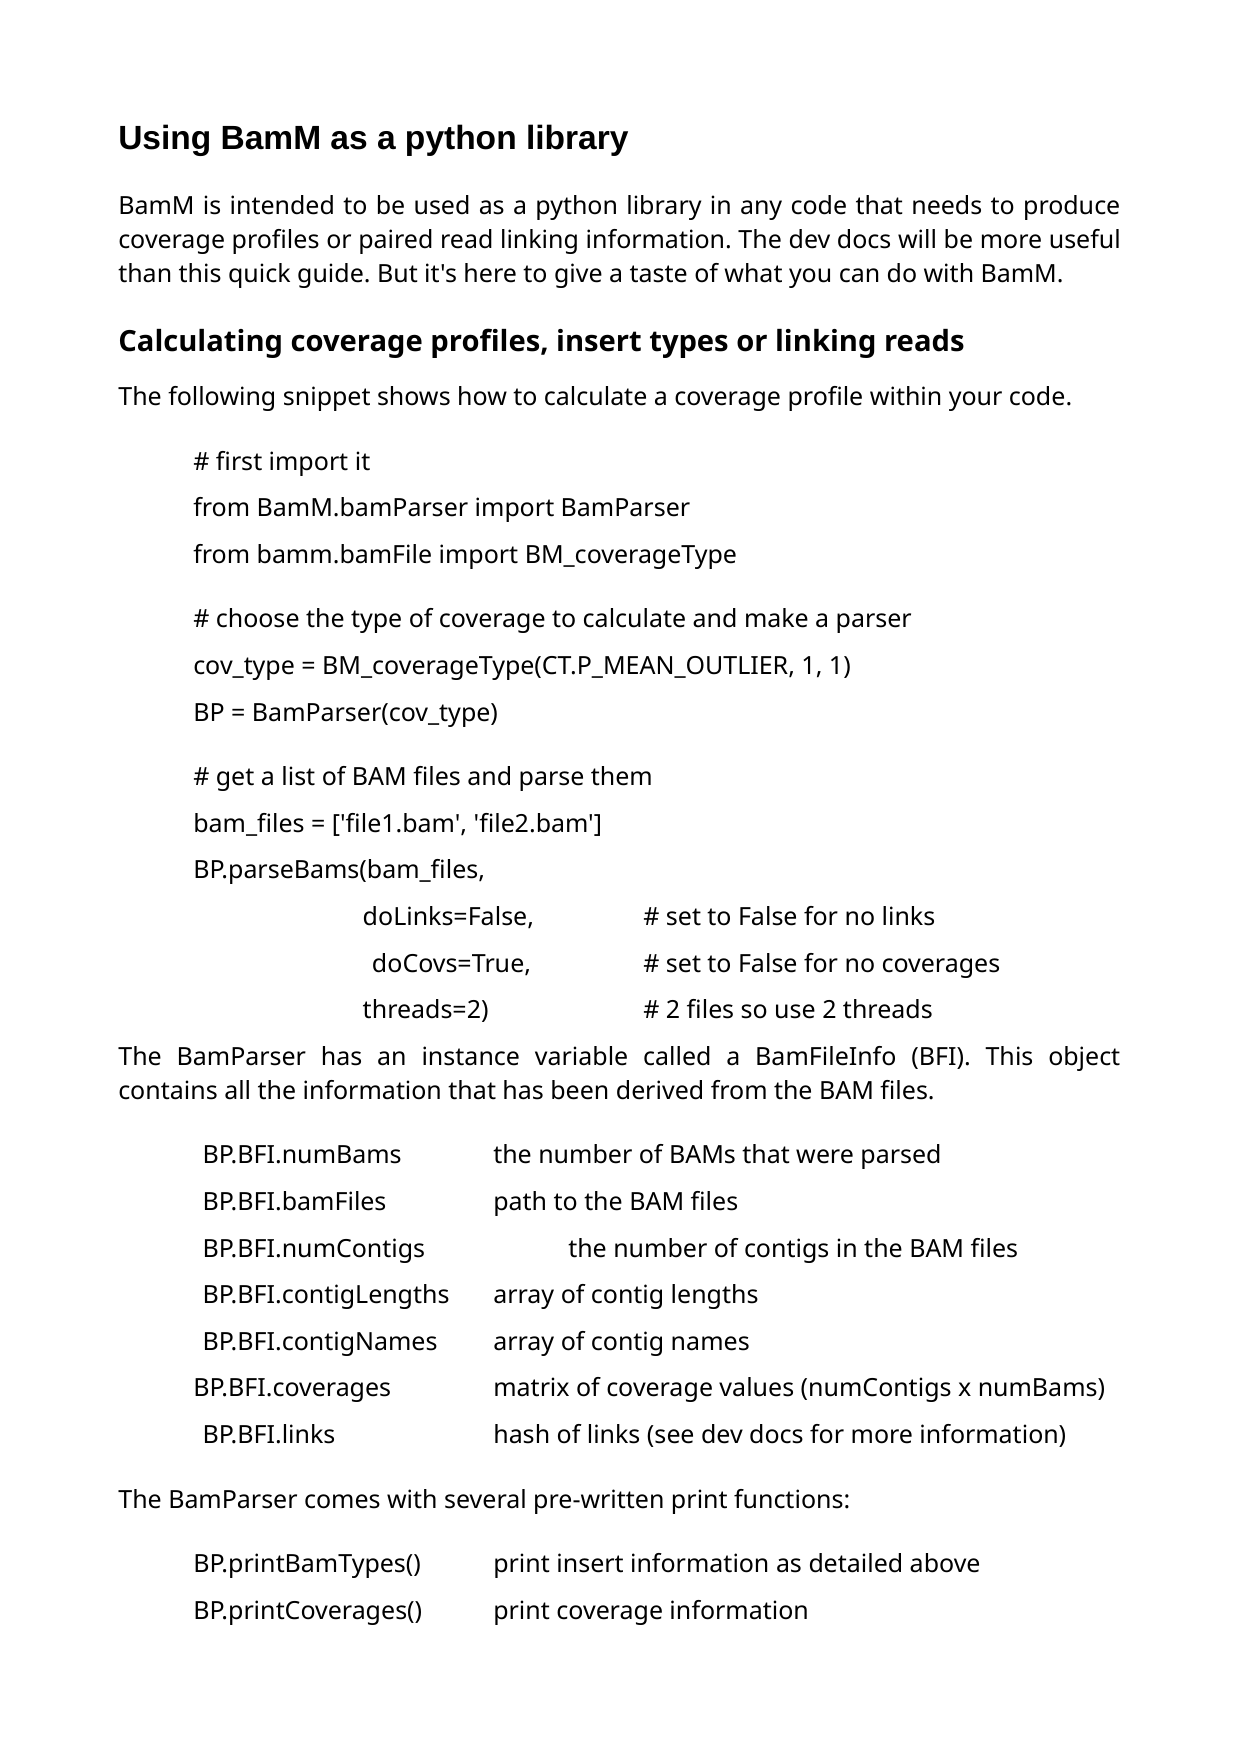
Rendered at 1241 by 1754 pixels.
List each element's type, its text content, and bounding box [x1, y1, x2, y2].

text doLinks=False, # set to False for no links [118, 899, 1122, 933]
text cov_type = BM_coverageType(CT.P_MEAN_OUTLIER, 1, 1) [118, 648, 1122, 682]
text The following snippet shows how to calculate a coverage profile within your code. [118, 378, 1122, 412]
text The BamParser comes with several pre-written print functions: [118, 1481, 1122, 1515]
subtitle Calculating coverage profiles, insert types or linking reads [118, 320, 1122, 360]
text BP.printBamTypes() print insert information as detailed above [118, 1546, 1122, 1580]
text # choose the type of coverage to calculate and make a parser [118, 601, 1122, 635]
text BP.BFI.contigNames array of contig names [118, 1323, 1122, 1357]
text BP.printCoverages() print coverage information [118, 1593, 1122, 1627]
text BP.BFI.links hash of links (see dev docs for more information) [118, 1417, 1122, 1451]
text threads=2) # 2 files so use 2 threads [118, 992, 1122, 1026]
text BP.BFI.bamFiles path to the BAM files [118, 1184, 1122, 1218]
text BamM is intended to be used as a python library in any code that needs to produce coverage profiles or paired read linking information. The dev docs will be more useful than this quick guide. But it's here to give a taste of what you can do with BamM. [118, 187, 1122, 290]
subtitle Using BamM as a python library [118, 118, 1122, 157]
text doCovs=True, # set to False for no coverages [118, 945, 1122, 979]
text # first import it [118, 443, 1122, 477]
text BP.BFI.contigLengths array of contig lengths [118, 1277, 1122, 1311]
text BP.parseBams(bam_files, [118, 852, 1122, 886]
text from bamm.bamFile import BM_coverageType [118, 536, 1122, 570]
text BP.BFI.numBams the number of BAMs that were parsed [118, 1137, 1122, 1171]
text The BamParser has an instance variable called a BamFileInfo (BFI). This object contains all the information that has been derived from the BAM files. [118, 1038, 1122, 1106]
text from BamM.bamParser import BamParser [118, 490, 1122, 524]
text bam_files = ['file1.bam', 'file2.bam'] [118, 806, 1122, 839]
text # get a list of BAM files and parse them [118, 759, 1122, 793]
text BP = BamParser(cov_type) [118, 694, 1122, 728]
text BP.BFI.coverages matrix of coverage values (numContigs x numBams) [118, 1370, 1122, 1404]
text BP.BFI.numContigs the number of contigs in the BAM files [118, 1230, 1122, 1264]
